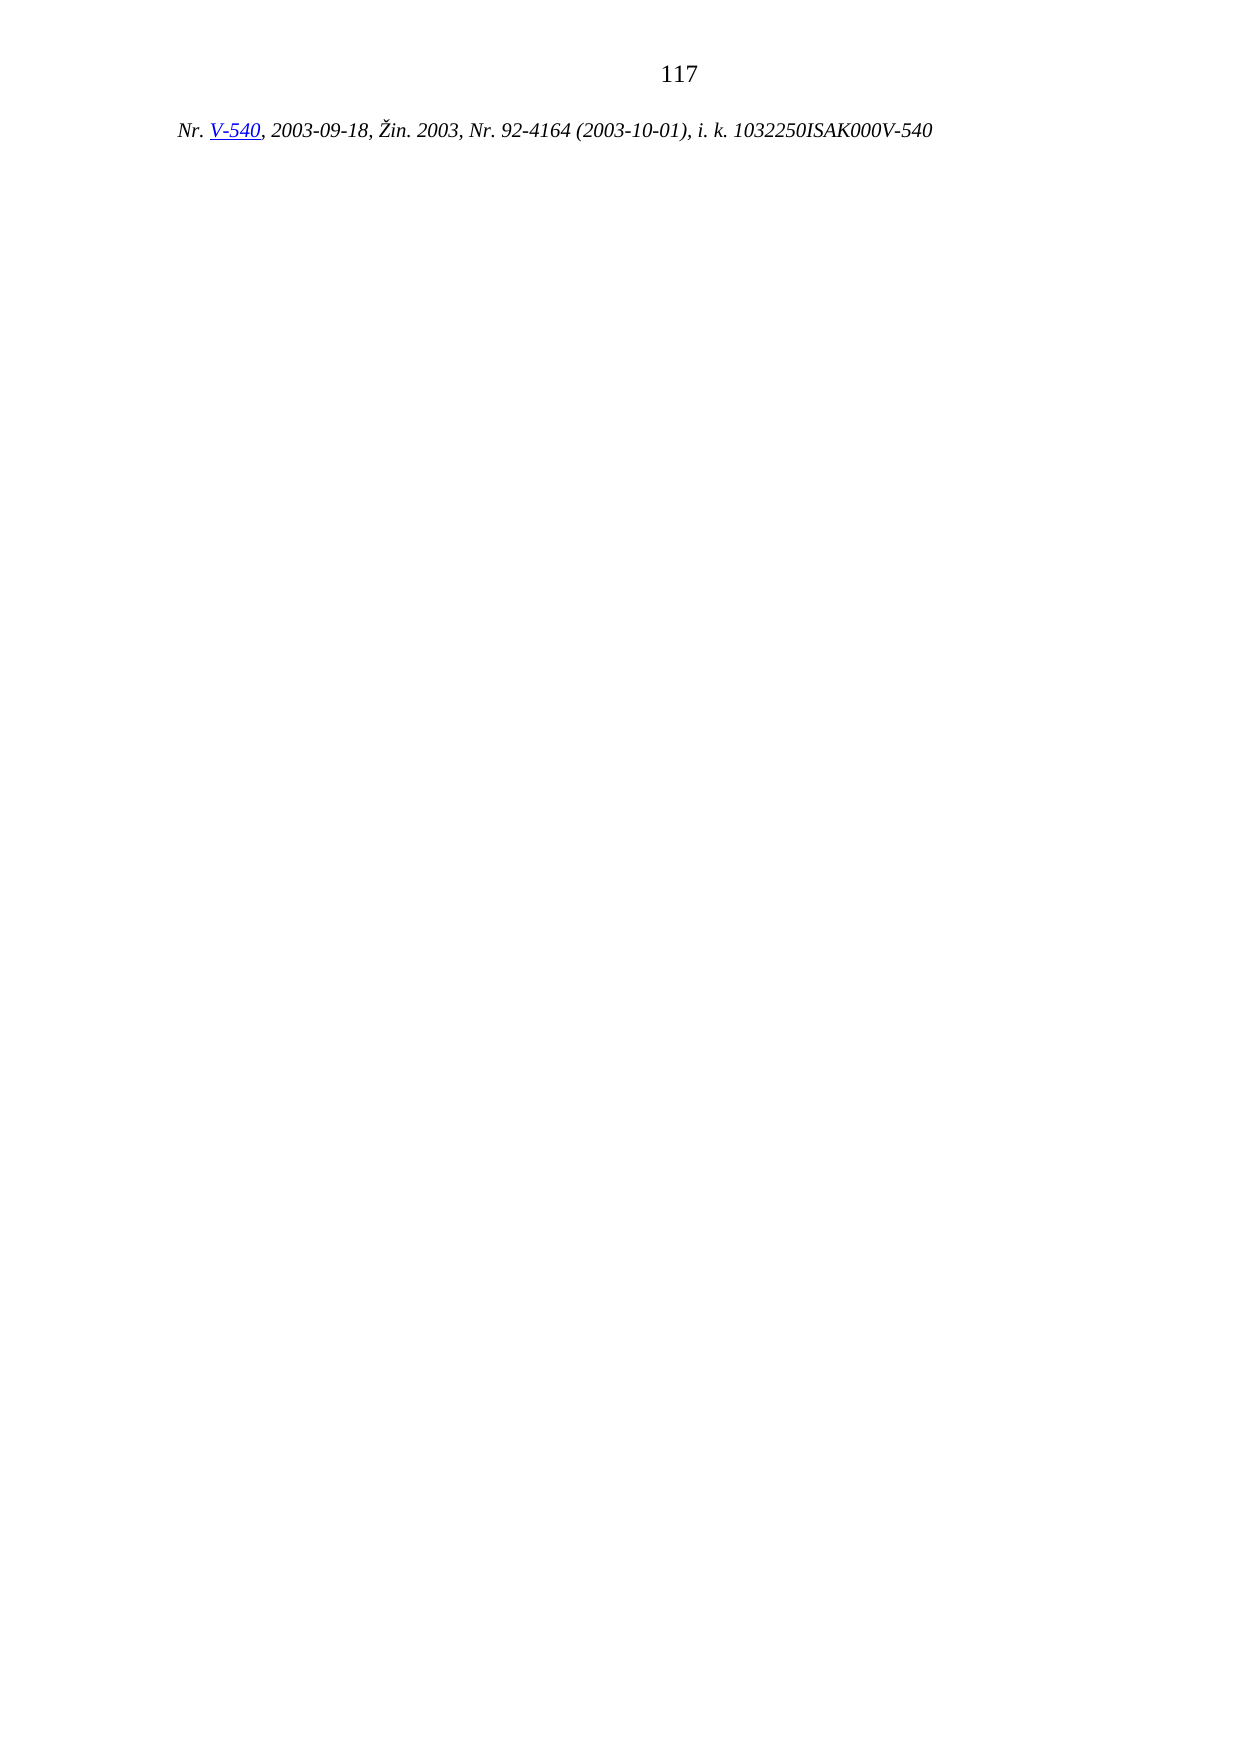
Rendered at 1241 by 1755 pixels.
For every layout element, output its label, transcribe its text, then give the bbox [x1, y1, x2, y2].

text Nr. V-540, 2003-09-18, Žin. 2003, Nr. 92-4164 (2003-10-01), i. k. 1032250ISAK000V-540 [177, 118, 1181, 142]
